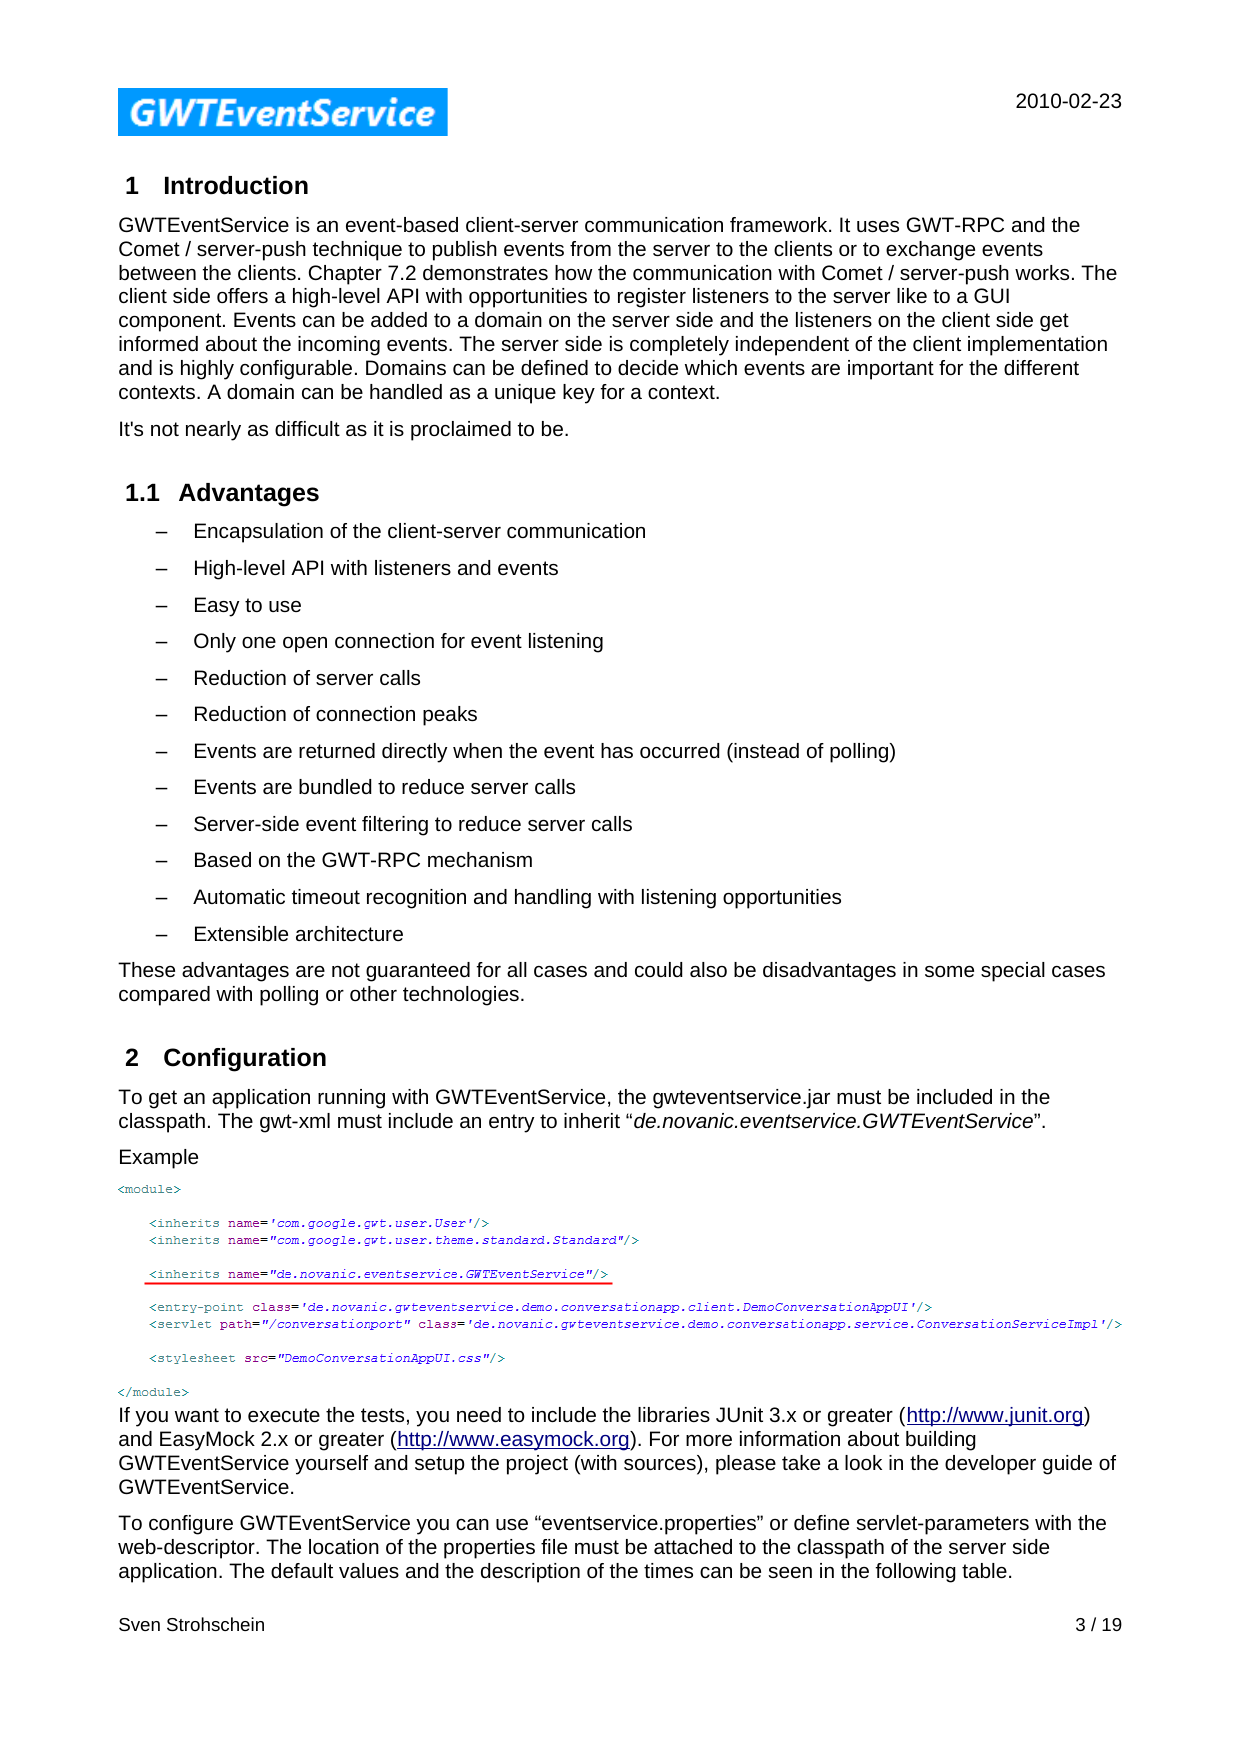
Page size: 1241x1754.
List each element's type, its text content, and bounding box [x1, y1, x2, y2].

list Events are returned directly when the event has occurred (instead of polling) [156, 739, 1122, 763]
list Easy to use [156, 592, 1122, 616]
list Based on the GWT-RPC mechanism [156, 848, 1122, 872]
text It's not nearly as difficult as it is proclaimed to be. [118, 417, 1122, 441]
text To configure GWTEventService you can use “eventservice.properties” or define servlet-parameters with the web-descriptor. The location of the properties file must be attached to the classpath of the server side application. The default values and the description of the times can be seen in the following table. [118, 1511, 1122, 1583]
picture [118, 88, 448, 136]
list Reduction of connection peaks [156, 702, 1122, 726]
subtitle Introduction [118, 171, 1122, 200]
subtitle Advantages [118, 478, 1122, 507]
text Example [118, 1145, 1122, 1169]
list Only one open connection for event listening [156, 629, 1122, 653]
list Automatic timeout recognition and handling with listening opportunities [156, 885, 1122, 909]
text To get an application running with GWTEventService, the gwteventservice.jar must be included in the classpath. The gwt-xml must include an entry to inherit “de.novanic.eventservice.GWTEventService”. [118, 1085, 1122, 1133]
text These advantages are not guaranteed for all cases and could also be disadvantages in some special cases compared with polling or other technologies. [118, 958, 1122, 1006]
list Server-side event filtering to reduce server calls [156, 812, 1122, 836]
list Extensible architecture [156, 921, 1122, 946]
text If you want to execute the tests, you need to include the libraries JUnit 3.x or greater (http://www.junit.org) and EasyMock 2.x or greater (http://www.easymock.org). For more information about building GWTEventService yourself and setup the project (with sources), please take a look in the developer guide of GWTEventService. [118, 1403, 1122, 1498]
picture [118, 1181, 1123, 1403]
text GWTEventService is an event-based client-server communication framework. It uses GWT-RPC and the Comet / server-push technique to publish events from the server to the clients or to exchange events between the clients. Chapter 7.2 demonstrates how the communication with Comet / server-push works. The client side offers a high-level API with opportunities to register listeners to the server like to a GUI component. Events can be added to a domain on the server side and the listeners on the client side get informed about the incoming events. The server side is completely independent of the client implementation and is highly configurable. Domains can be defined to decide which events are important for the different contexts. A domain can be handled as a unique key for a context. [118, 212, 1122, 404]
list Events are bundled to reduce server calls [156, 775, 1122, 799]
list Reduction of server calls [156, 666, 1122, 689]
list Encapsulation of the client-server communication [156, 519, 1122, 543]
list High-level API with listeners and events [156, 556, 1122, 580]
subtitle Configuration [118, 1043, 1122, 1072]
